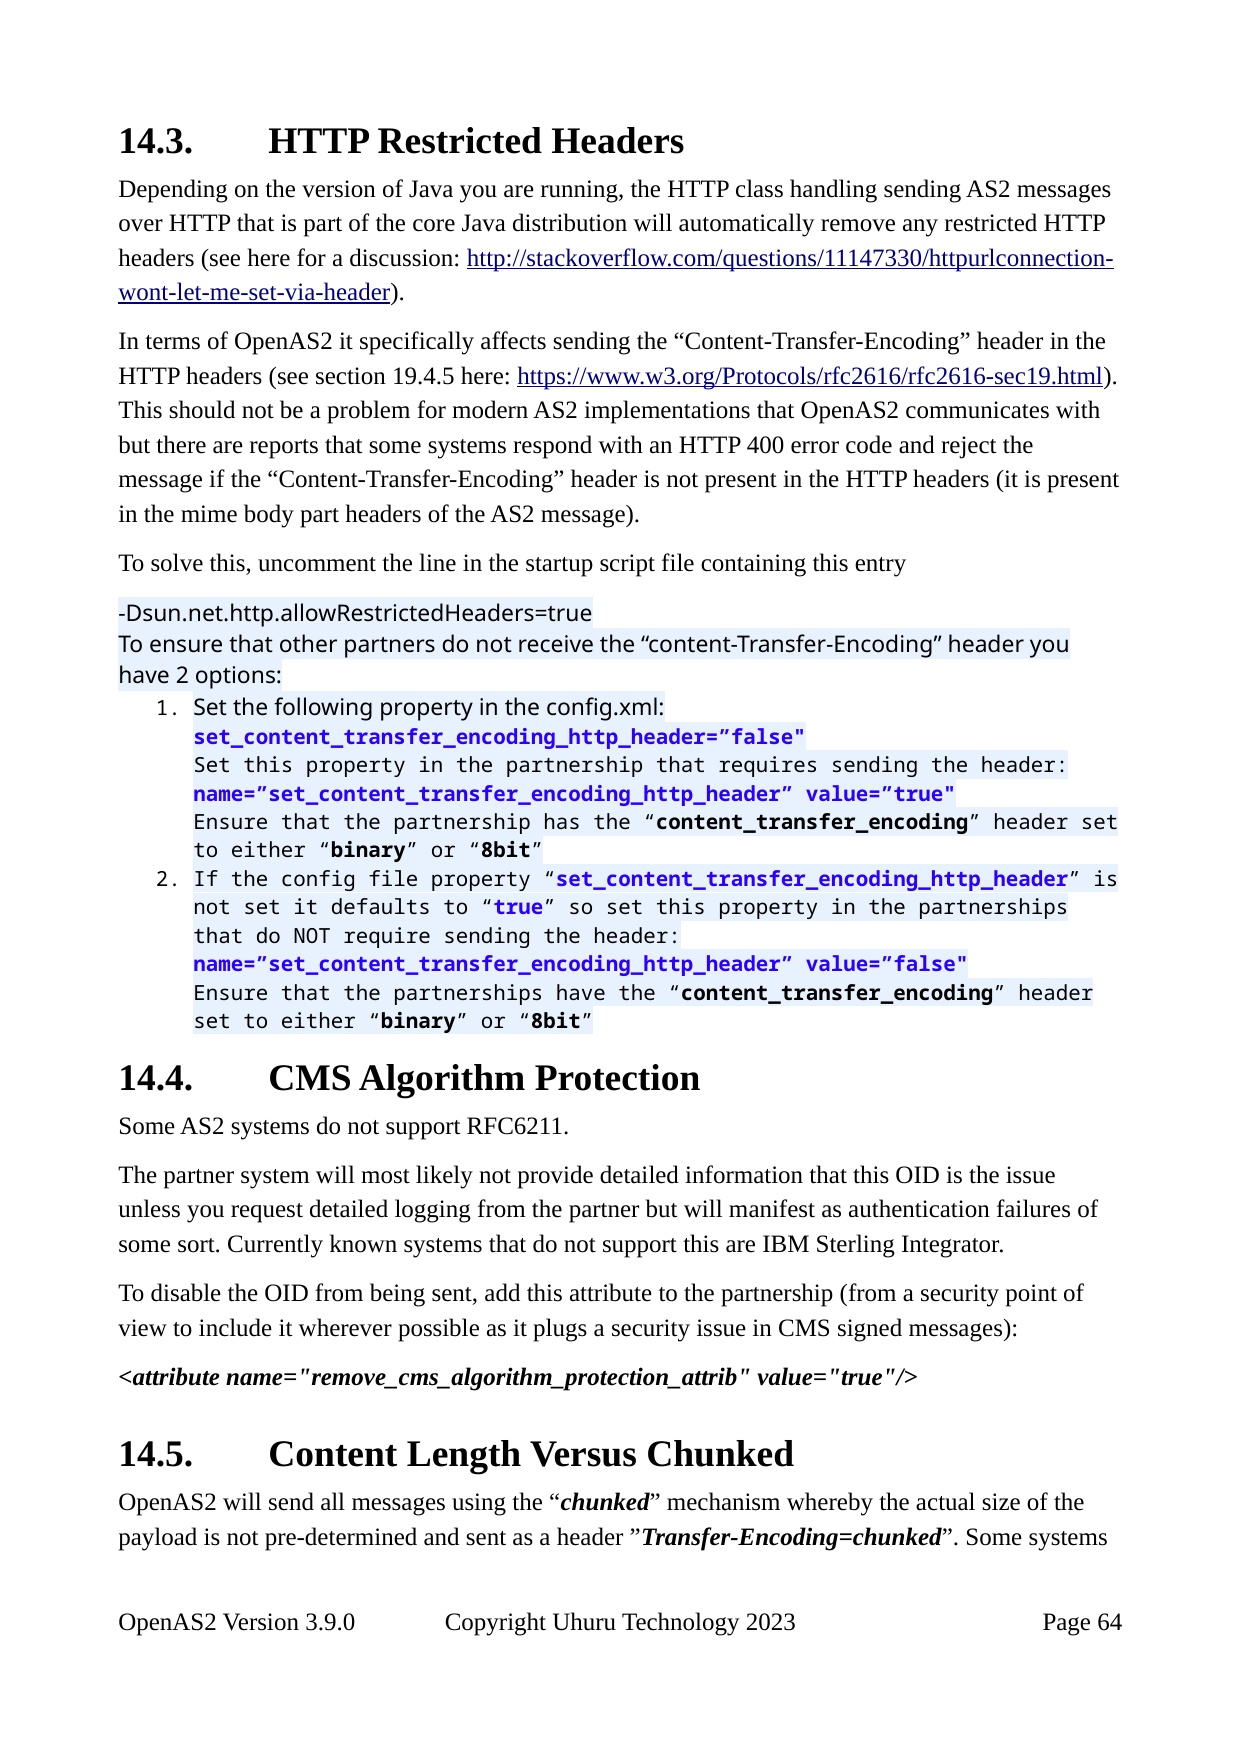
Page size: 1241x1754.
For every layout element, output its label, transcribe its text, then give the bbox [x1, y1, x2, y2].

text Some AS2 systems do not support RFC6211. [118, 1111, 1122, 1140]
subtitle Content Length Versus Chunked [118, 1432, 1122, 1475]
text OpenAS2 will send all messages using the “chunked” mechanism whereby the actual size of the payload is not pre-determined and sent as a header ”Transfer-Encoding=chunked”. Some systems [118, 1487, 1122, 1550]
text To ensure that other partners do not receive the “content-Transfer-Encoding” header you have 2 options: [118, 628, 1122, 691]
subtitle HTTP Restricted Headers [118, 118, 1122, 161]
text -Dsun.net.http.allowRestrictedHeaders=true [118, 597, 1122, 628]
list If the config file property “set_content_transfer_encoding_http_header” is not set it defaults to “true” so set this property in the partnerships that do NOT require sending the header: name=”set_content_transfer_encoding_http_header” value=”false" Ensure that the partnerships have the “content_transfer_encoding” header set to either “binary” or “8bit” [156, 864, 1122, 1034]
subtitle CMS Algorithm Protection [118, 1055, 1122, 1098]
text The partner system will most likely not provide detailed information that this OID is the issue unless you request detailed logging from the partner but will manifest as authentication failures of some sort. Currently known systems that do not support this are IBM Sterling Integrator. [118, 1160, 1122, 1258]
text To solve this, uncomment the line in the startup script file containing this entry [118, 548, 1122, 576]
text <attribute name="remove_cms_algorithm_protection_attrib" value="true"/> [118, 1362, 1122, 1390]
text In terms of OpenAS2 it specifically affects sending the “Content-Transfer-Encoding” header in the HTTP headers (see section 19.4.5 here: https://www.w3.org/Protocols/rfc2616/rfc2616-sec19.html). This should not be a problem for modern AS2 implementations that OpenAS2 communicates with but there are reports that some systems respond with an HTTP 400 error code and reject the message if the “Content-Transfer-Encoding” header is not present in the HTTP headers (it is present in the mime body part headers of the AS2 message). [118, 326, 1122, 527]
text Depending on the version of Java you are running, the HTTP class handling sending AS2 messages over HTTP that is part of the core Java distribution will automatically remove any restricted HTTP headers (see here for a discussion: http://stackoverflow.com/questions/11147330/httpurlconnection-wont-let-me-set-via-header). [118, 174, 1122, 306]
text To disable the OID from being sent, add this attribute to the partnership (from a security point of view to include it wherever possible as it plugs a security issue in CMS signed messages): [118, 1278, 1122, 1341]
list Set the following property in the config.xml: set_content_transfer_encoding_http_header=”false" Set this property in the partnership that requires sending the header: name=”set_content_transfer_encoding_http_header” value=”true" Ensure that the partnership has the “content_transfer_encoding” header set to either “binary” or “8bit” [156, 691, 1122, 864]
